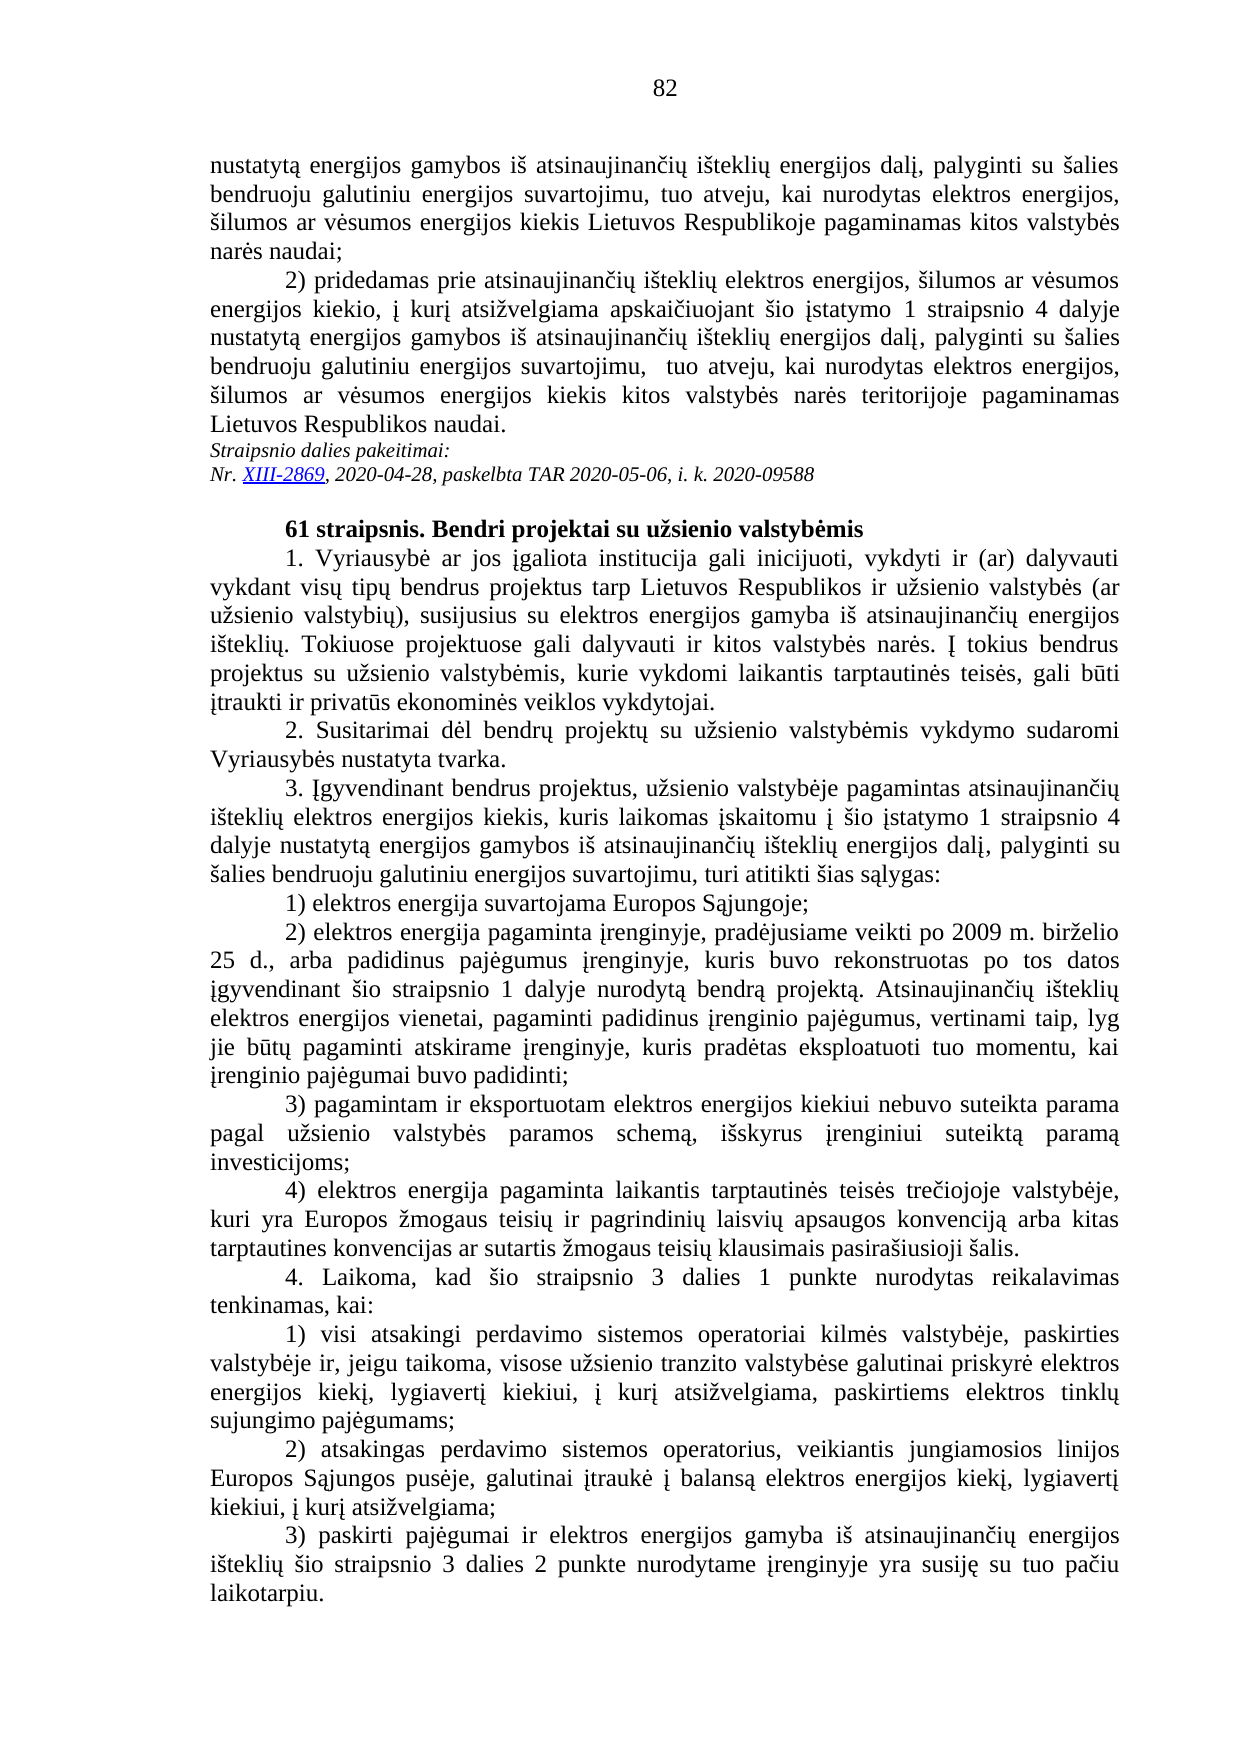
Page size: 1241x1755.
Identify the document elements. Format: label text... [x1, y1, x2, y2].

text 2) elektros energija pagaminta įrenginyje, pradėjusiame veikti po 2009 m. birželio 25 d., arba padidinus pajėgumus įrenginyje, kuris buvo rekonstruotas po tos datos įgyvendinant šio straipsnio 1 dalyje nurodytą bendrą projektą. Atsinaujinančių išteklių elektros energijos vienetai, pagaminti padidinus įrenginio pajėgumus, vertinami taip, lyg jie būtų pagaminti atskirame įrenginyje, kuris pradėtas eksploatuoti tuo momentu, kai įrenginio pajėgumai buvo padidinti; [210, 917, 1120, 1089]
text Nr. XIII-2869, 2020-04-28, paskelbta TAR 2020-05-06, i. k. 2020-09588 [210, 462, 1120, 486]
text 3) paskirti pajėgumai ir elektros energijos gamyba iš atsinaujinančių energijos išteklių šio straipsnio 3 dalies 2 punkte nurodytame įrenginyje yra susiję su tuo pačiu laikotarpiu. [210, 1521, 1120, 1607]
text 1. Vyriausybė ar jos įgaliota institucija gali inicijuoti, vykdyti ir (ar) dalyvauti vykdant visų tipų bendrus projektus tarp Lietuvos Respublikos ir užsienio valstybės (ar užsienio valstybių), susijusius su elektros energijos gamyba iš atsinaujinančių energijos išteklių. Tokiuose projektuose gali dalyvauti ir kitos valstybės narės. Į tokius bendrus projektus su užsienio valstybėmis, kurie vykdomi laikantis tarptautinės teisės, gali būti įtraukti ir privatūs ekonominės veiklos vykdytojai. [210, 543, 1120, 716]
text 1) visi atsakingi perdavimo sistemos operatoriai kilmės valstybėje, paskirties valstybėje ir, jeigu taikoma, visose užsienio tranzito valstybėse galutinai priskyrė elektros energijos kiekį, lygiavertį kiekiui, į kurį atsižvelgiama, paskirtiems elektros tinklų sujungimo pajėgumams; [210, 1319, 1120, 1434]
text 4) elektros energija pagaminta laikantis tarptautinės teisės trečiojoje valstybėje, kuri yra Europos žmogaus teisių ir pagrindinių laisvių apsaugos konvenciją arba kitas tarptautines konvencijas ar sutartis žmogaus teisių klausimais pasirašiusioji šalis. [210, 1176, 1120, 1262]
text 3. Įgyvendinant bendrus projektus, užsienio valstybėje pagamintas atsinaujinančių išteklių elektros energijos kiekis, kuris laikomas įskaitomu į šio įstatymo 1 straipsnio 4 dalyje nustatytą energijos gamybos iš atsinaujinančių išteklių energijos dalį, palyginti su šalies bendruoju galutiniu energijos suvartojimu, turi atitikti šias sąlygas: [210, 773, 1120, 888]
text 2) pridedamas prie atsinaujinančių išteklių elektros energijos, šilumos ar vėsumos energijos kiekio, į kurį atsižvelgiama apskaičiuojant šio įstatymo 1 straipsnio 4 dalyje nustatytą energijos gamybos iš atsinaujinančių išteklių energijos dalį, palyginti su šalies bendruoju galutiniu energijos suvartojimu, tuo atveju, kai nurodytas elektros energijos, šilumos ar vėsumos energijos kiekis kitos valstybės narės teritorijoje pagaminamas Lietuvos Respublikos naudai. [210, 265, 1120, 437]
text 2. Susitarimai dėl bendrų projektų su užsienio valstybėmis vykdymo sudaromi Vyriausybės nustatyta tvarka. [210, 716, 1120, 773]
text 1) elektros energija suvartojama Europos Sąjungoje; [210, 888, 1120, 917]
text 3) pagamintam ir eksportuotam elektros energijos kiekiui nebuvo suteikta parama pagal užsienio valstybės paramos schemą, išskyrus įrenginiui suteiktą paramą investicijoms; [210, 1089, 1120, 1176]
text 4. Laikoma, kad šio straipsnio 3 dalies 1 punkte nurodytas reikalavimas tenkinamas, kai: [210, 1262, 1120, 1319]
text 2) atsakingas perdavimo sistemos operatorius, veikiantis jungiamosios linijos Europos Sąjungos pusėje, galutinai įtraukė į balansą elektros energijos kiekį, lygiavertį kiekiui, į kurį atsižvelgiama; [210, 1434, 1120, 1521]
text Straipsnio dalies pakeitimai: [210, 437, 1120, 462]
text nustatytą energijos gamybos iš atsinaujinančių išteklių energijos dalį, palyginti su šalies bendruoju galutiniu energijos suvartojimu, tuo atveju, kai nurodytas elektros energijos, šilumos ar vėsumos energijos kiekis Lietuvos Respublikoje pagaminamas kitos valstybės narės naudai; [210, 150, 1120, 265]
text 61 straipsnis. Bendri projektai su užsienio valstybėmis [210, 514, 1120, 543]
